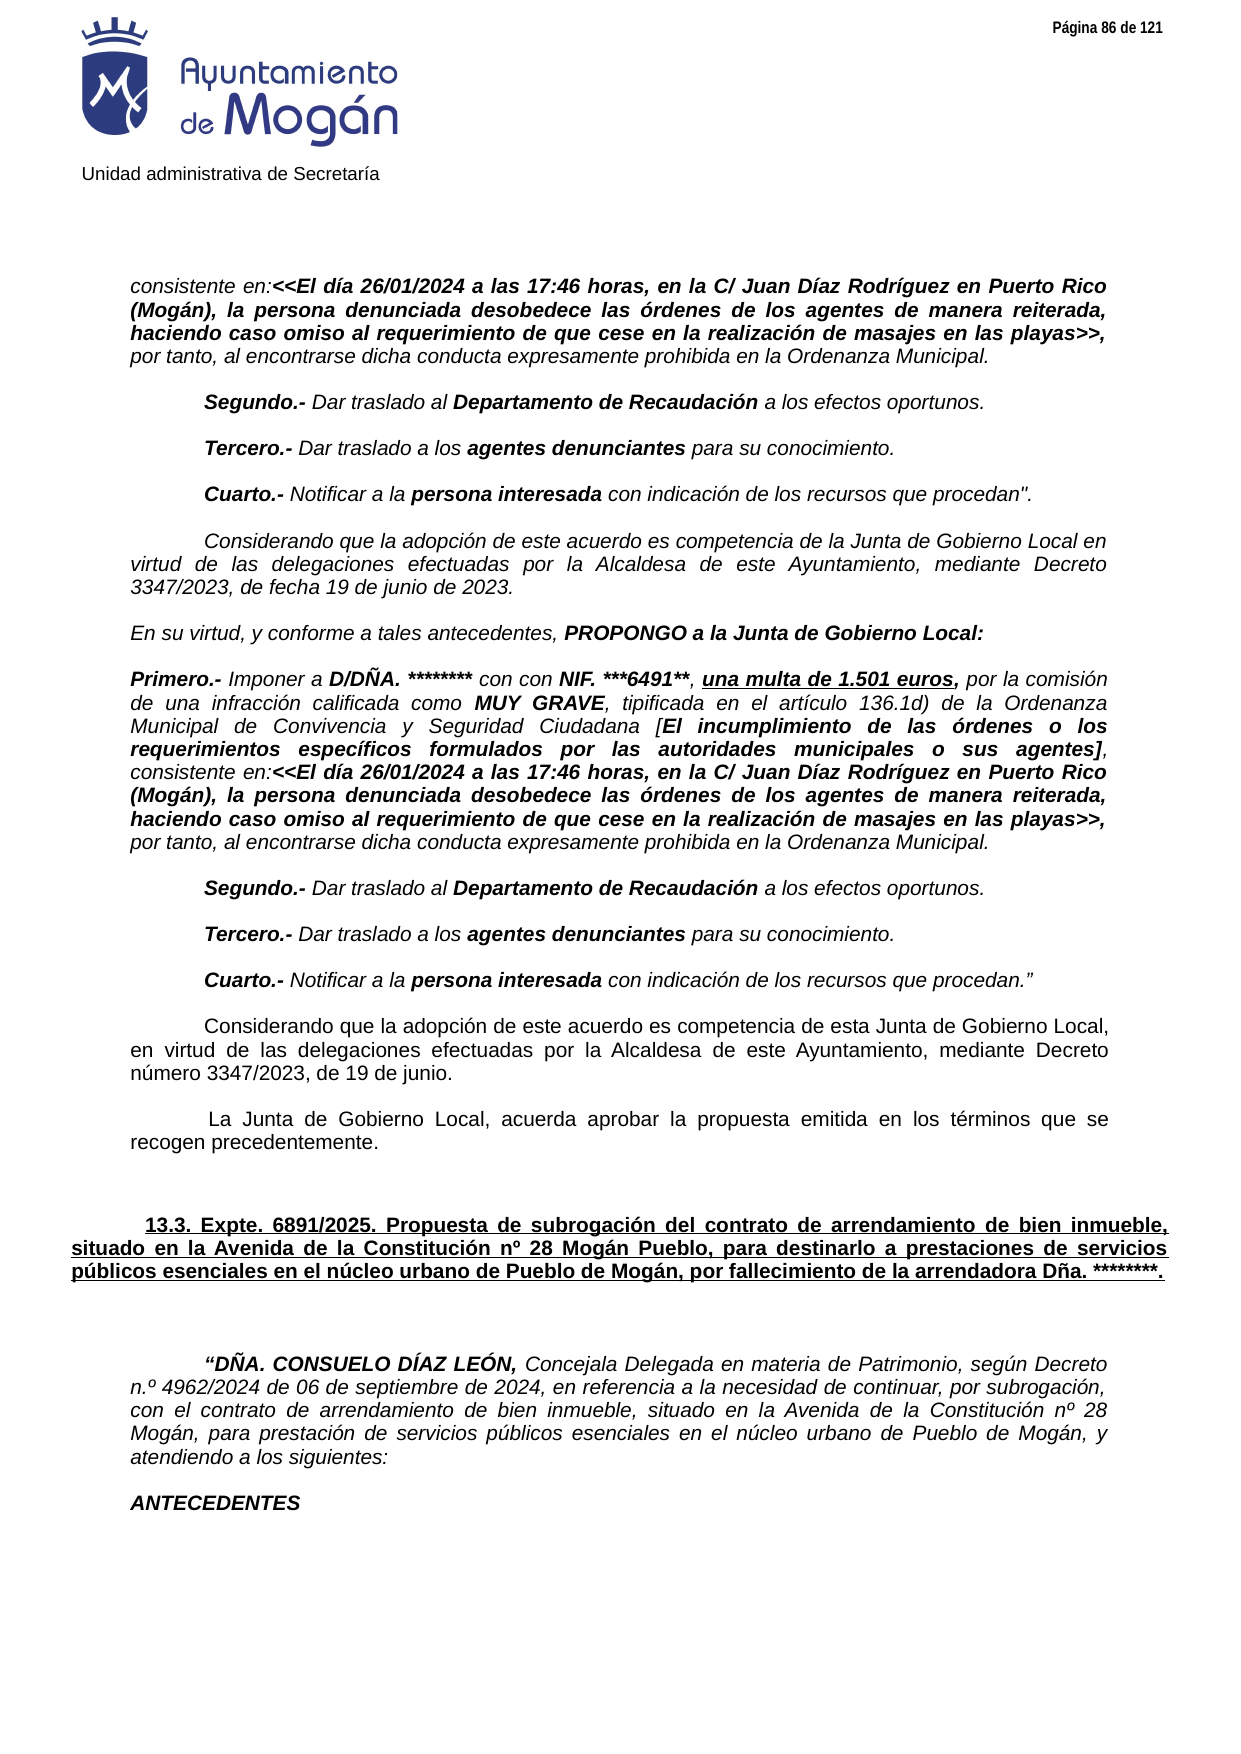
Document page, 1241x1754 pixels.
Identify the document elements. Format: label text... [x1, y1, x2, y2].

text consistente en:<<El día 26/01/2024 a las 17:46 horas, en la C/ Juan Díaz Rodríguez en Puerto Rico (Mogán), la persona denunciada desobedece las órdenes de los agentes de manera reiterada, haciendo caso omiso al requerimiento de que cese en la realización de masajes en las playas>>, por tanto, al encontrarse dicha conducta expresamente prohibida en la Ordenanza Municipal. [130, 275, 1110, 368]
text Cuarto.- Notificar a la persona interesada con indicación de los recursos que procedan.” [130, 969, 1110, 992]
text Tercero.- Dar traslado a los agentes denunciantes para su conocimiento. [130, 923, 1110, 946]
text Considerando que la adopción de este acuerdo es competencia de la Junta de Gobierno Local en virtud de las delegaciones efectuadas por la Alcaldesa de este Ayuntamiento, mediante Decreto 3347/2023, de fecha 19 de junio de 2023. [130, 529, 1110, 599]
text Considerando que la adopción de este acuerdo es competencia de esta Junta de Gobierno Local, en virtud de las delegaciones efectuadas por la Alcaldesa de este Ayuntamiento, mediante Decreto número 3347/2023, de 19 de junio. [130, 1015, 1110, 1085]
text En su virtud, y conforme a tales antecedentes, PROPONGO a la Junta de Gobierno Local: [130, 622, 1110, 645]
text Tercero.- Dar traslado a los agentes denunciantes para su conocimiento. [130, 437, 1110, 460]
text Segundo.- Dar traslado al Departamento de Recaudación a los efectos oportunos. [130, 877, 1110, 900]
text 13.3. Expte. 6891/2025. Propuesta de subrogación del contrato de arrendamiento de bien inmueble, situado en la Avenida de la Constitución nº 28 Mogán Pueblo, para destinarlo a prestaciones de servicios [71, 1213, 1169, 1257]
text Cuarto.- Notificar a la persona interesada con indicación de los recursos que procedan". [130, 483, 1110, 506]
picture [81, 17, 398, 153]
text Primero.- Imponer a D/DÑA. ******** con con NIF. ***6491**, una multa de 1.501 euros, por la comisión de una infracción calificada como MUY GRAVE, tipificada en el artículo 136.1d) de la Ordenanza Municipal de Convivencia y Seguridad Ciudadana [El incumplimiento de las órdenes o los requerimientos específicos formulados por las autoridades municipales o sus agentes], consistente en:<<El día 26/01/2024 a las 17:46 horas, en la C/ Juan Díaz Rodríguez en Puerto Rico (Mogán), la persona denunciada desobedece las órdenes de los agentes de manera reiterada, haciendo caso omiso al requerimiento de que cese en la realización de masajes en las playas>>, por tanto, al encontrarse dicha conducta expresamente prohibida en la Ordenanza Municipal. [130, 668, 1110, 854]
text ANTECEDENTES [130, 1491, 1110, 1514]
text Segundo.- Dar traslado al Departamento de Recaudación a los efectos oportunos. [130, 391, 1110, 414]
text La Junta de Gobierno Local, acuerda aprobar la propuesta emitida en los términos que se recogen precedentemente. [130, 1108, 1110, 1154]
text públicos esenciales en el núcleo urbano de Pueblo de Mogán, por fallecimiento de la arrendadora Dña. ********. [71, 1258, 1169, 1283]
text “DÑA. CONSUELO DÍAZ LEÓN, Concejala Delegada en materia de Patrimonio, según Decreto n.º 4962/2024 de 06 de septiembre de 2024, en referencia a la necesidad de continuar, por subrogación, con el contrato de arrendamiento de bien inmueble, situado en la Avenida de la Constitución nº 28 Mogán, para prestación de servicios públicos esenciales en el núcleo urbano de Pueblo de Mogán, y atendiendo a los siguientes: [130, 1352, 1110, 1468]
